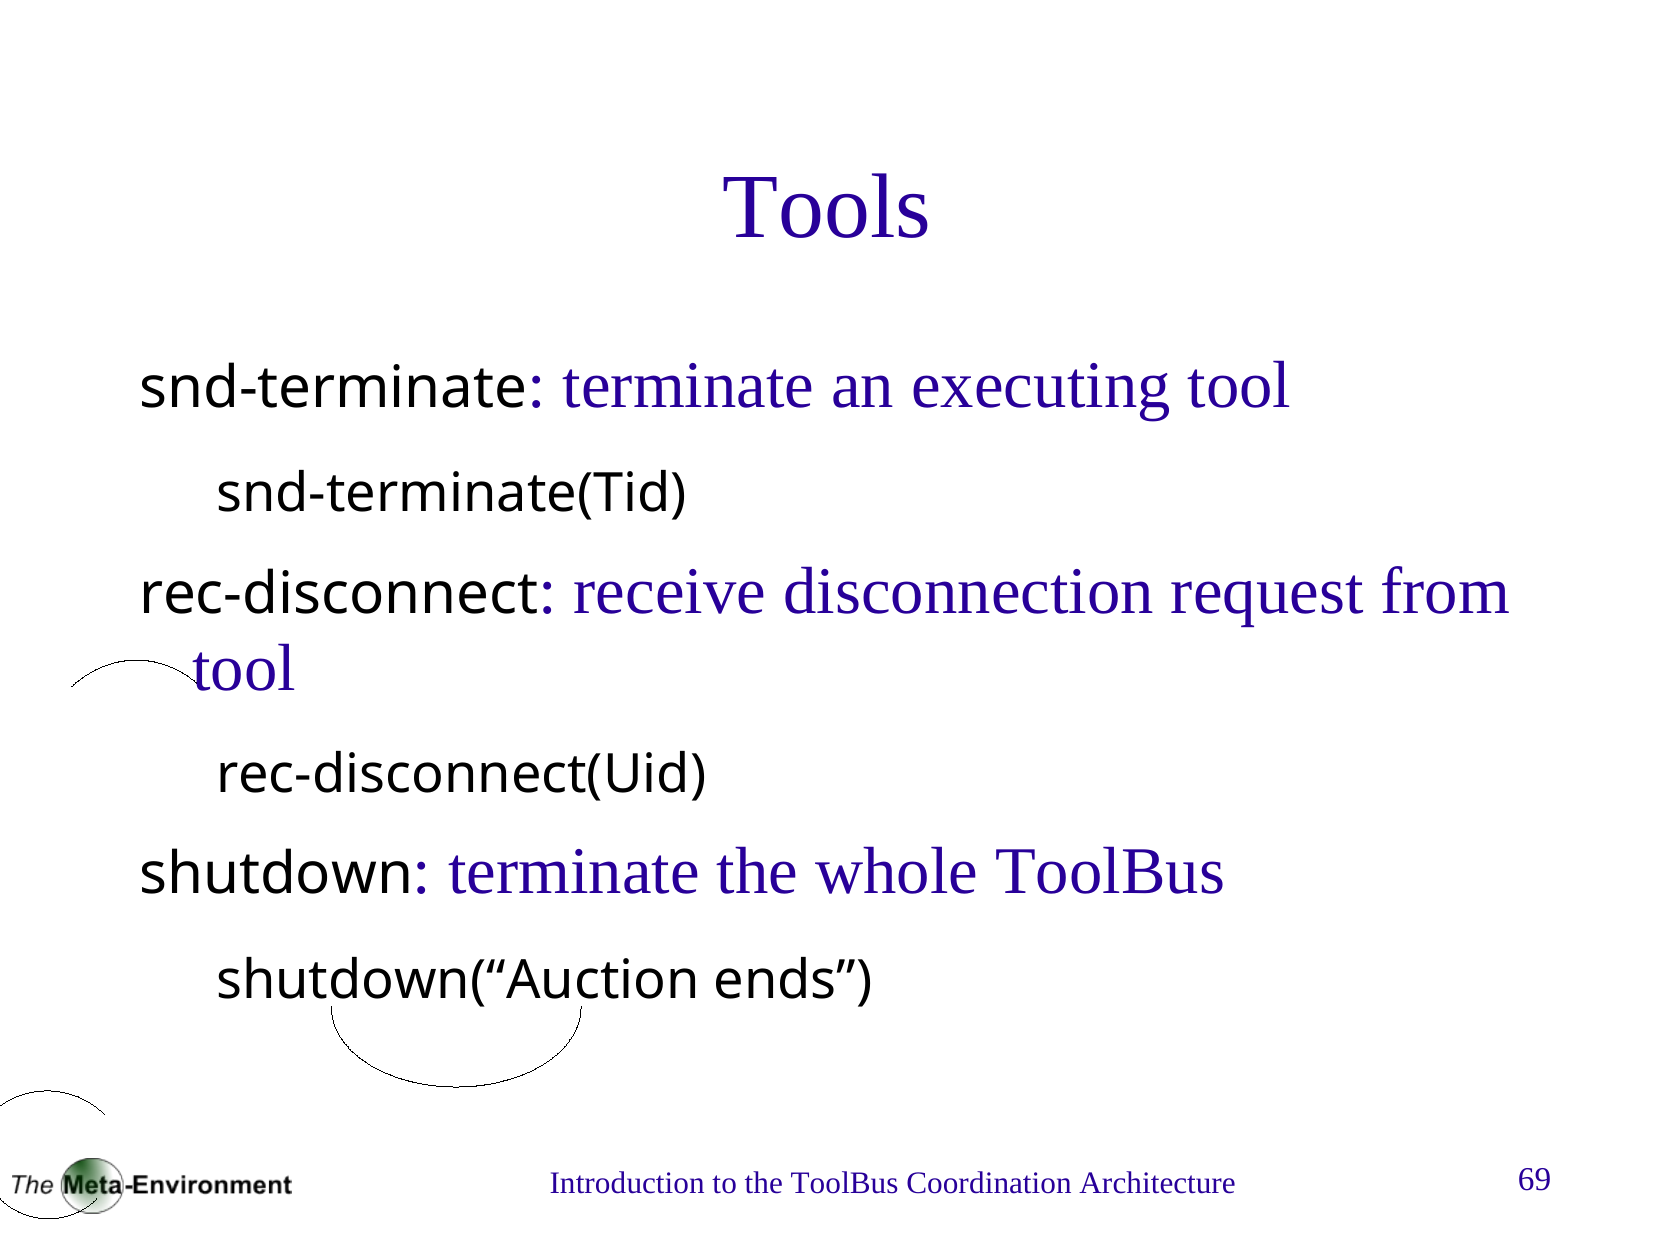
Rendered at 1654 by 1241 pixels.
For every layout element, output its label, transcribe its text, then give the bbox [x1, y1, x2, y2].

title Tools [121, 102, 1534, 311]
list snd-terminate: terminate an executing tool snd-terminate(Tid) rec-disconnect: receive disconnection request from tool rec-disconnect(Uid) shutdown: terminate the whole ToolBus shutdown(“Auction ends”) [121, 344, 1534, 1127]
picture [12, 1158, 292, 1214]
